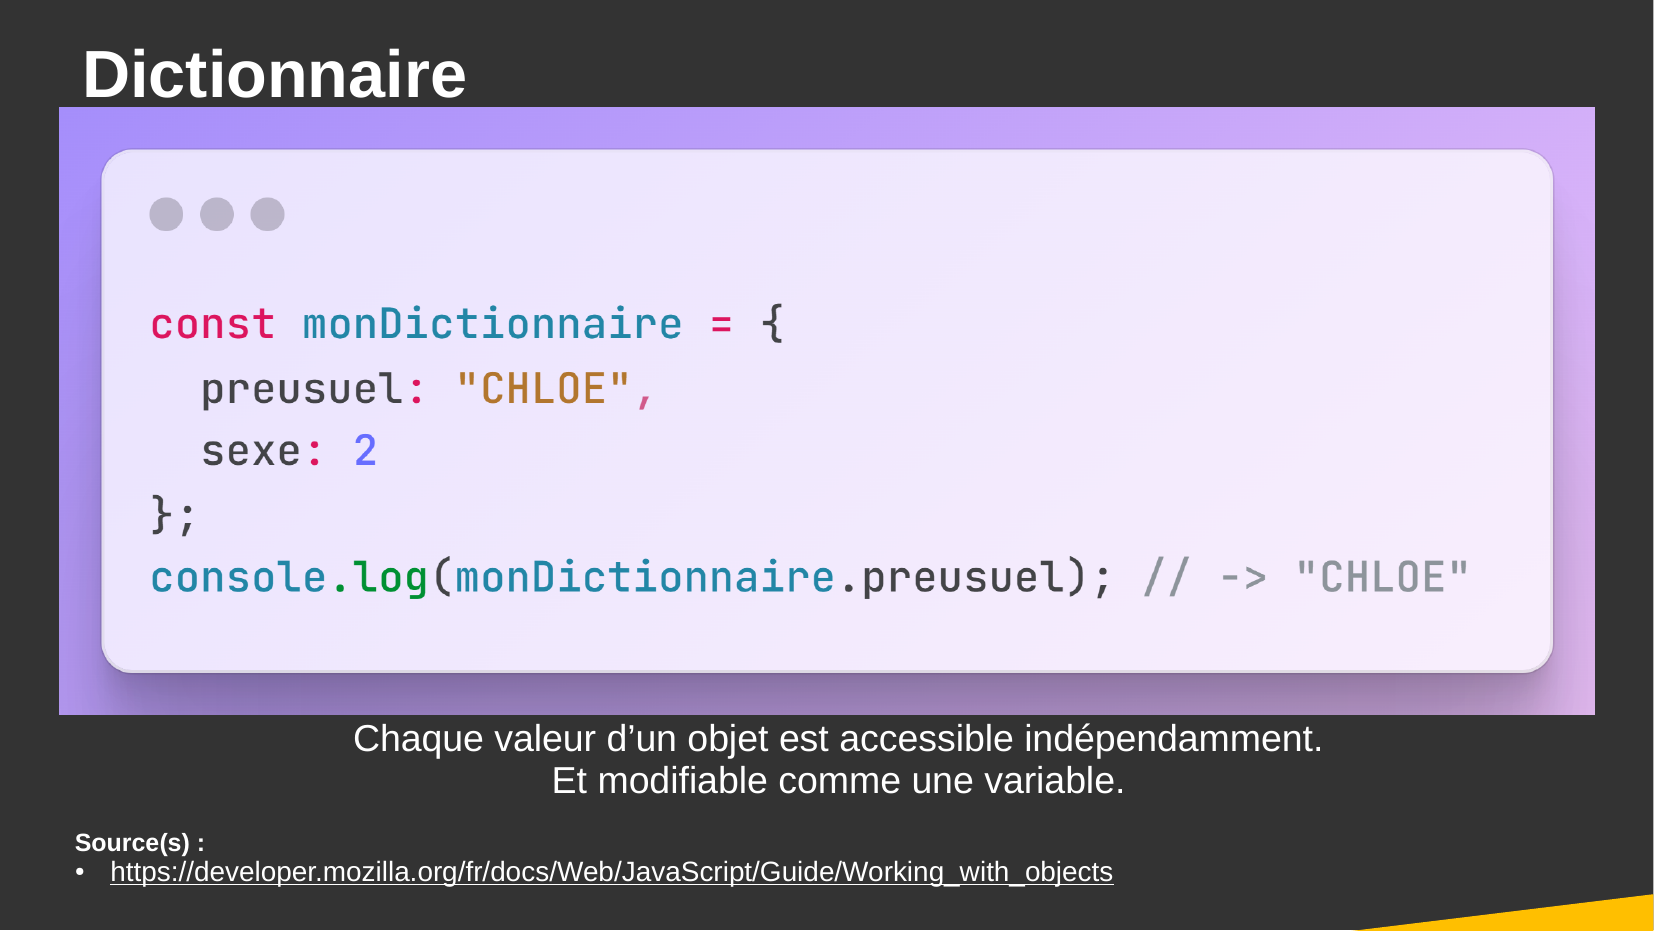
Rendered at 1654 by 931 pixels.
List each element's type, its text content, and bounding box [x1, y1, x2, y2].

picture [59, 107, 1595, 715]
text_box [1351, 894, 1654, 931]
title Dictionnaire [82, 37, 1571, 107]
text_box Source(s) : https://developer.mozilla.org/fr/docs/Web/JavaScript/Guide/Working_with_objects [60, 821, 1583, 920]
text_box Chaque valeur d’un objet est accessible indépendamment. Et modifiable comme une variable. [94, 715, 1583, 810]
